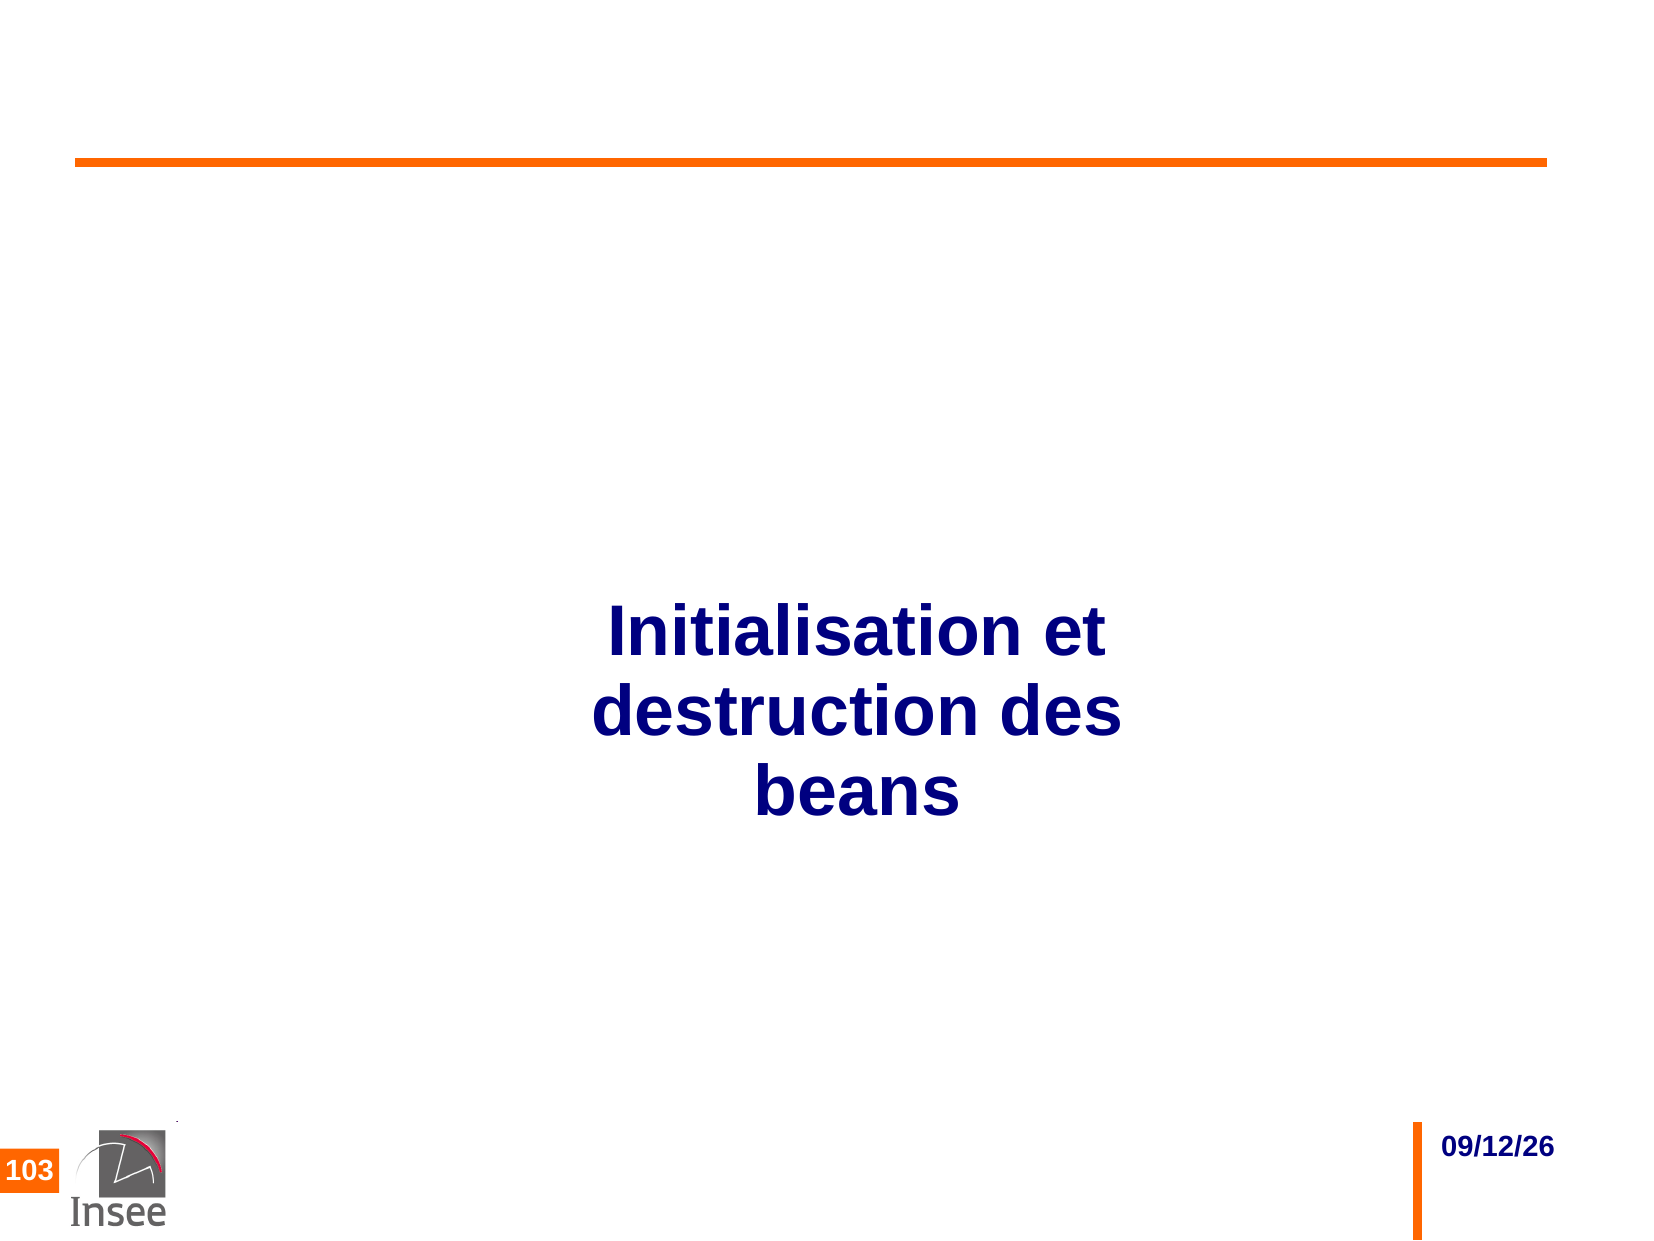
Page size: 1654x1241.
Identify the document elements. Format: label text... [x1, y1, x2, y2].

picture [62, 1121, 178, 1241]
list Initialisation et destruction des beans [419, 590, 1235, 832]
